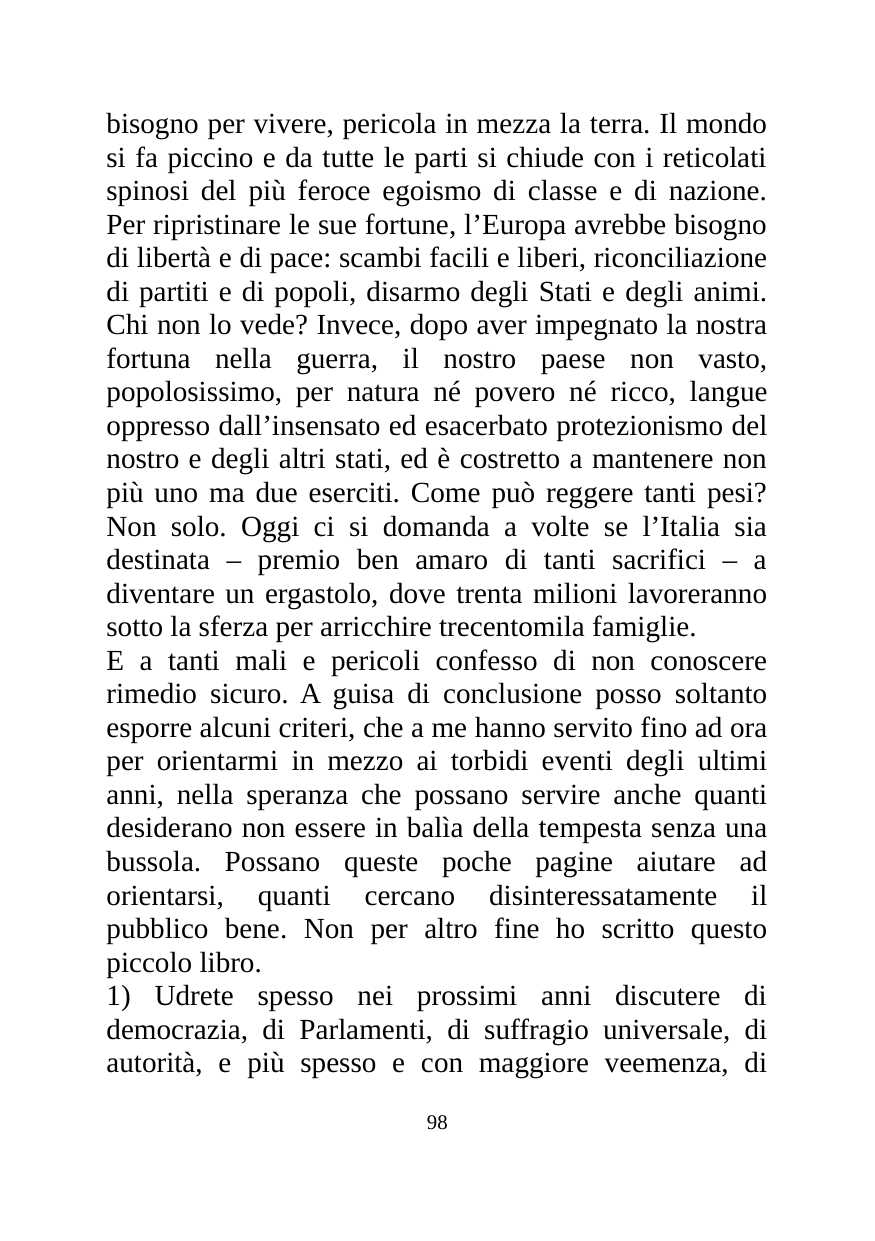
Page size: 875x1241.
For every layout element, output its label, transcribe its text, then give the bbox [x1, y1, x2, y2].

text 1) Udrete spesso nei prossimi anni discutere di democrazia, di Parlamenti, di suffragio universale, di autorità, e più spesso e con maggiore veemenza, di [106, 978, 768, 1079]
text bisogno per vivere, pericola in mezza la terra. Il mondo si fa piccino e da tutte le parti si chiude con i reticolati spinosi del più feroce egoismo di classe e di nazione. Per ripristinare le sue fortune, l’Europa avrebbe bisogno di libertà e di pace: scambi facili e liberi, riconciliazione di partiti e di popoli, disarmo degli Stati e degli animi. Chi non lo vede? Invece, dopo aver impegnato la nostra fortuna nella guerra, il nostro paese non vasto, popolosissimo, per natura né povero né ricco, langue oppresso dall’insensato ed esacerbato protezionismo del nostro e degli altri stati, ed è costretto a mantenere non più uno ma due eserciti. Come può reggere tanti pesi? Non solo. Oggi ci si domanda a volte se l’Italia sia destinata – premio ben amaro di tanti sacrifici – a diventare un ergastolo, dove trenta milioni lavoreranno sotto la sferza per arricchire trecentomila famiglie. [106, 106, 768, 643]
text E a tanti mali e pericoli confesso di non conoscere rimedio sicuro. A guisa di conclusione posso soltanto esporre alcuni criteri, che a me hanno servito fino ad ora per orientarmi in mezzo ai torbidi eventi degli ultimi anni, nella speranza che possano servire anche quanti desiderano non essere in balìa della tempesta senza una bussola. Possano queste poche pagine aiutare ad orientarsi, quanti cercano disinteressatamente il pubblico bene. Non per altro fine ho scritto questo piccolo libro. [106, 643, 768, 978]
